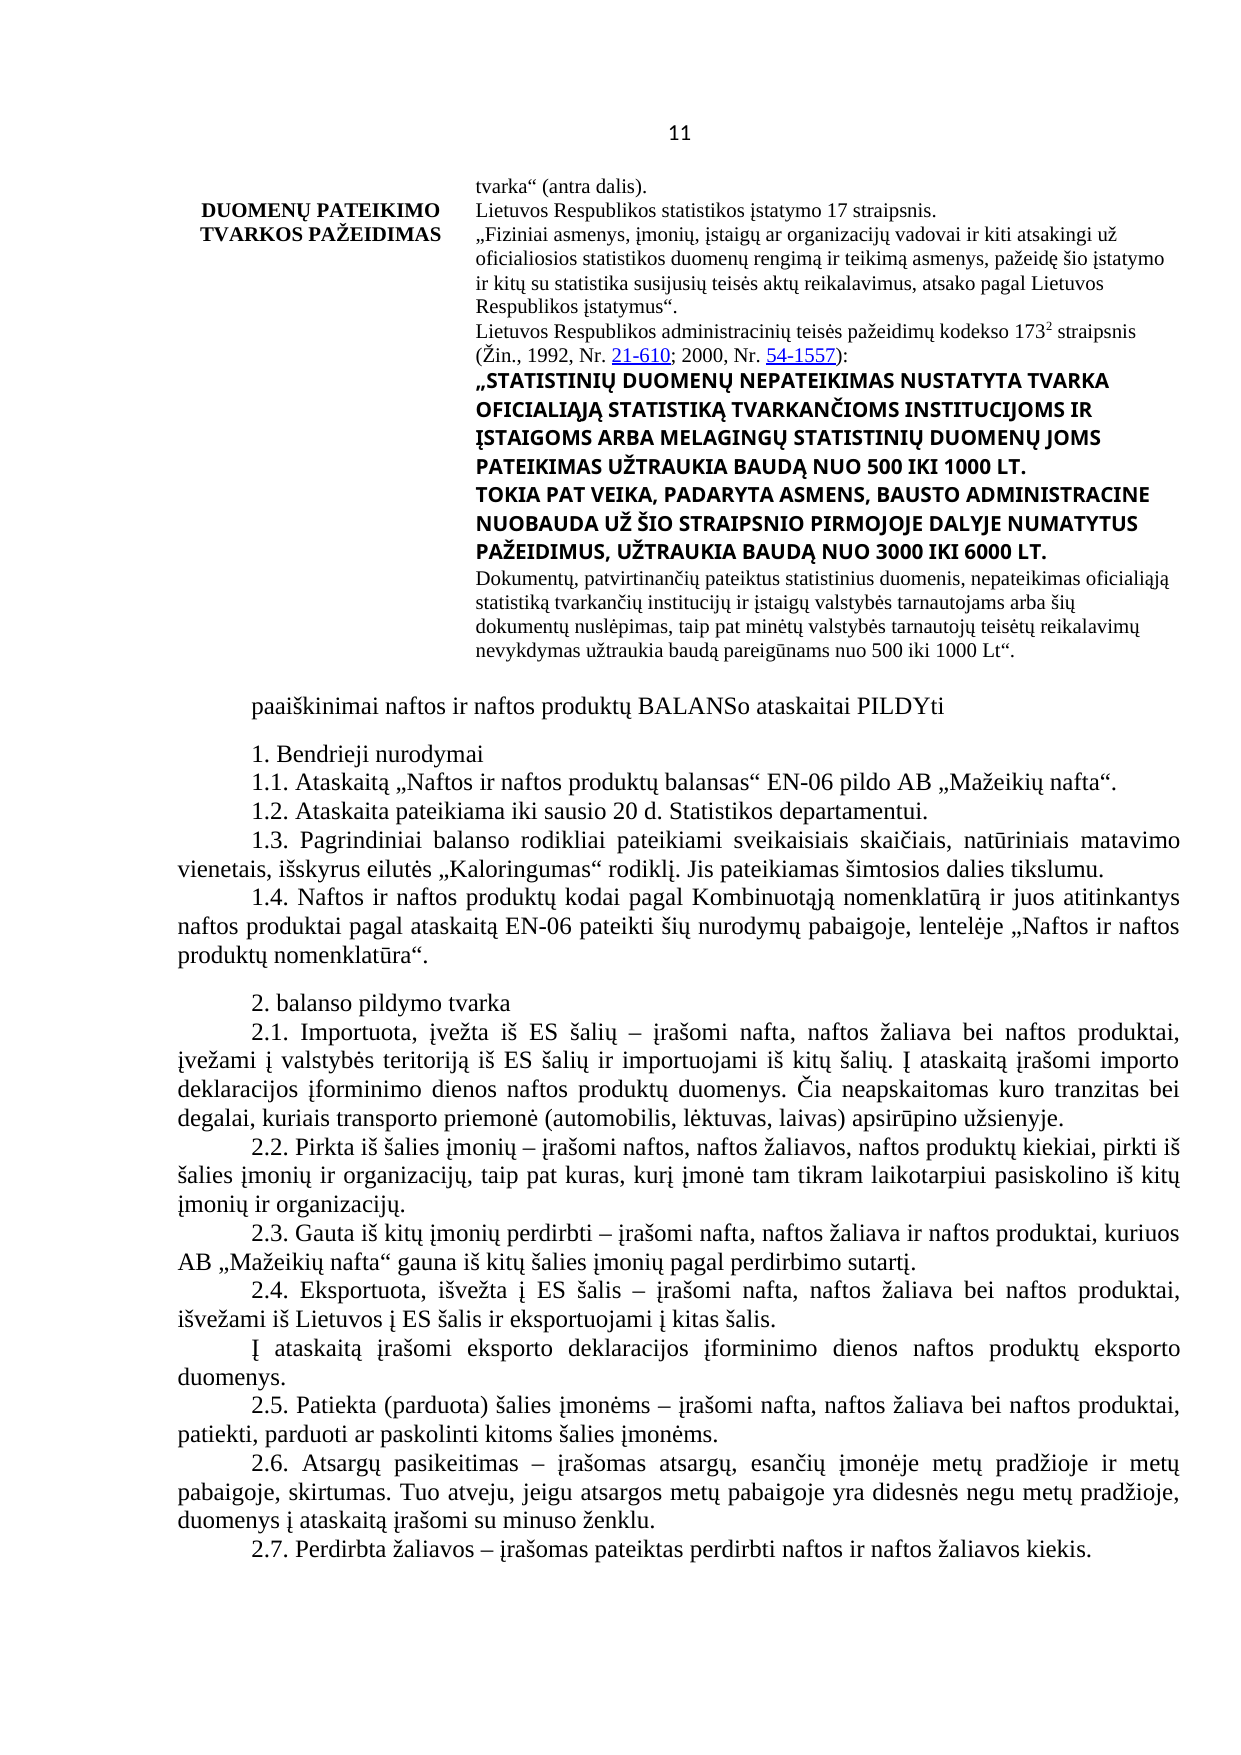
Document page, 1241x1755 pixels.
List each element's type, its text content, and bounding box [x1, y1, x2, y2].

text 1.2. Ataskaita pateikiama iki sausio 20 d. Statistikos departamentui. [177, 796, 1181, 825]
text 2. balanso pildymo tvarka [177, 988, 1181, 1017]
text 2.4. Eksportuota, išvežta į ES šalis – įrašomi nafta, naftos žaliava bei naftos produktai, išvežami iš Lietuvos į ES šalis ir eksportuojami į kitas šalis. [177, 1275, 1181, 1333]
table_cell DUOMENŲ PATEIKIMO TVARKOS PAŽEIDIMAS [177, 198, 464, 662]
text 2.5. Patiekta (parduota) šalies įmonėms – įrašomi nafta, naftos žaliava bei naftos produktai, patiekti, parduoti ar paskolinti kitoms šalies įmonėms. [177, 1390, 1181, 1448]
table_cell tvarka“ (antra dalis). [464, 174, 1181, 198]
text 1. Bendrieji nurodymai [177, 739, 1181, 767]
text 2.3. Gauta iš kitų įmonių perdirbti – įrašomi nafta, naftos žaliava ir naftos produktai, kuriuos AB „Mažeikių nafta“ gauna iš kitų šalies įmonių pagal perdirbimo sutartį. [177, 1218, 1181, 1275]
text 1.1. Ataskaitą „Naftos ir naftos produktų balansas“ EN-06 pildo AB „Mažeikių nafta“. [177, 767, 1181, 796]
text Į ataskaitą įrašomi eksporto deklaracijos įforminimo dienos naftos produktų eksporto duomenys. [177, 1333, 1181, 1390]
table_cell [177, 174, 464, 198]
text 2.7. Perdirbta žaliavos – įrašomas pateiktas perdirbti naftos ir naftos žaliavos kiekis. [177, 1534, 1181, 1563]
text paaiškinimai naftos ir naftos produktų BALANSo ataskaitai PILDYti [177, 691, 1181, 719]
text 1.3. Pagrindiniai balanso rodikliai pateikiami sveikaisiais skaičiais, natūriniais matavimo vienetais, išskyrus eilutės „Kaloringumas“ rodiklį. Jis pateikiamas šimtosios dalies tikslumu. [177, 825, 1181, 882]
text 1.4. Naftos ir naftos produktų kodai pagal Kombinuotąją nomenklatūrą ir juos atitinkantys naftos produktai pagal ataskaitą EN-06 pateikti šių nurodymų pabaigoje, lentelėje „Naftos ir naftos produktų nomenklatūra“. [177, 882, 1181, 969]
text 2.2. Pirkta iš šalies įmonių – įrašomi naftos, naftos žaliavos, naftos produktų kiekiai, pirkti iš šalies įmonių ir organizacijų, taip pat kuras, kurį įmonė tam tikram laikotarpiui pasiskolino iš kitų įmonių ir organizacijų. [177, 1132, 1181, 1218]
text 2.1. Importuota, įvežta iš ES šalių – įrašomi nafta, naftos žaliava bei naftos produktai, įvežami į valstybės teritoriją iš ES šalių ir importuojami iš kitų šalių. Į ataskaitą įrašomi importo deklaracijos įforminimo dienos naftos produktų duomenys. Čia neapskaitomas kuro tranzitas bei degalai, kuriais transporto priemonė (automobilis, lėktuvas, laivas) apsirūpino užsienyje. [177, 1017, 1181, 1132]
table_cell Lietuvos Respublikos statistikos įstatymo 17 straipsnis. „Fiziniai asmenys, įmonių, įstaigų ar organizacijų vadovai ir kiti atsakingi už oficialiosios statistikos duomenų rengimą ir teikimą asmenys, pažeidę šio įstatymo ir kitų su statistika susijusių teisės aktų reikalavimus, atsako pagal Lietuvos Respublikos įstatymus“. Lietuvos Respublikos administracinių teisės pažeidimų kodekso 1732 straipsnis (Žin., 1992, Nr. 21-610; 2000, Nr. 54-1557): „Statistinių duomenų nepateikimas nustatyta tvarka oficialiąją statistiką tvarkančioms institucijoms ir įstaigoms arba melagingų statistinių duomenų joms pateikimas užtraukia baudą nuo 500 iki 1000 Lt. Tokia pat veika, padaryta asmens, bausto administracine nuobauda už šio straipsnio pirmojoje dalyje numatytus pažeidimus, užtraukia baudą nuo 3000 iki 6000 Lt. Dokumentų, patvirtinančių pateiktus statistinius duomenis, nepateikimas oficialiąją statistiką tvarkančių institucijų ir įstaigų valstybės tarnautojams arba šių dokumentų nuslėpimas, taip pat minėtų valstybės tarnautojų teisėtų reikalavimų nevykdymas užtraukia baudą pareigūnams nuo 500 iki 1000 Lt“. [464, 198, 1181, 662]
text 2.6. Atsargų pasikeitimas – įrašomas atsargų, esančių įmonėje metų pradžioje ir metų pabaigoje, skirtumas. Tuo atveju, jeigu atsargos metų pabaigoje yra didesnės negu metų pradžioje, duomenys į ataskaitą įrašomi su minuso ženklu. [177, 1448, 1181, 1534]
